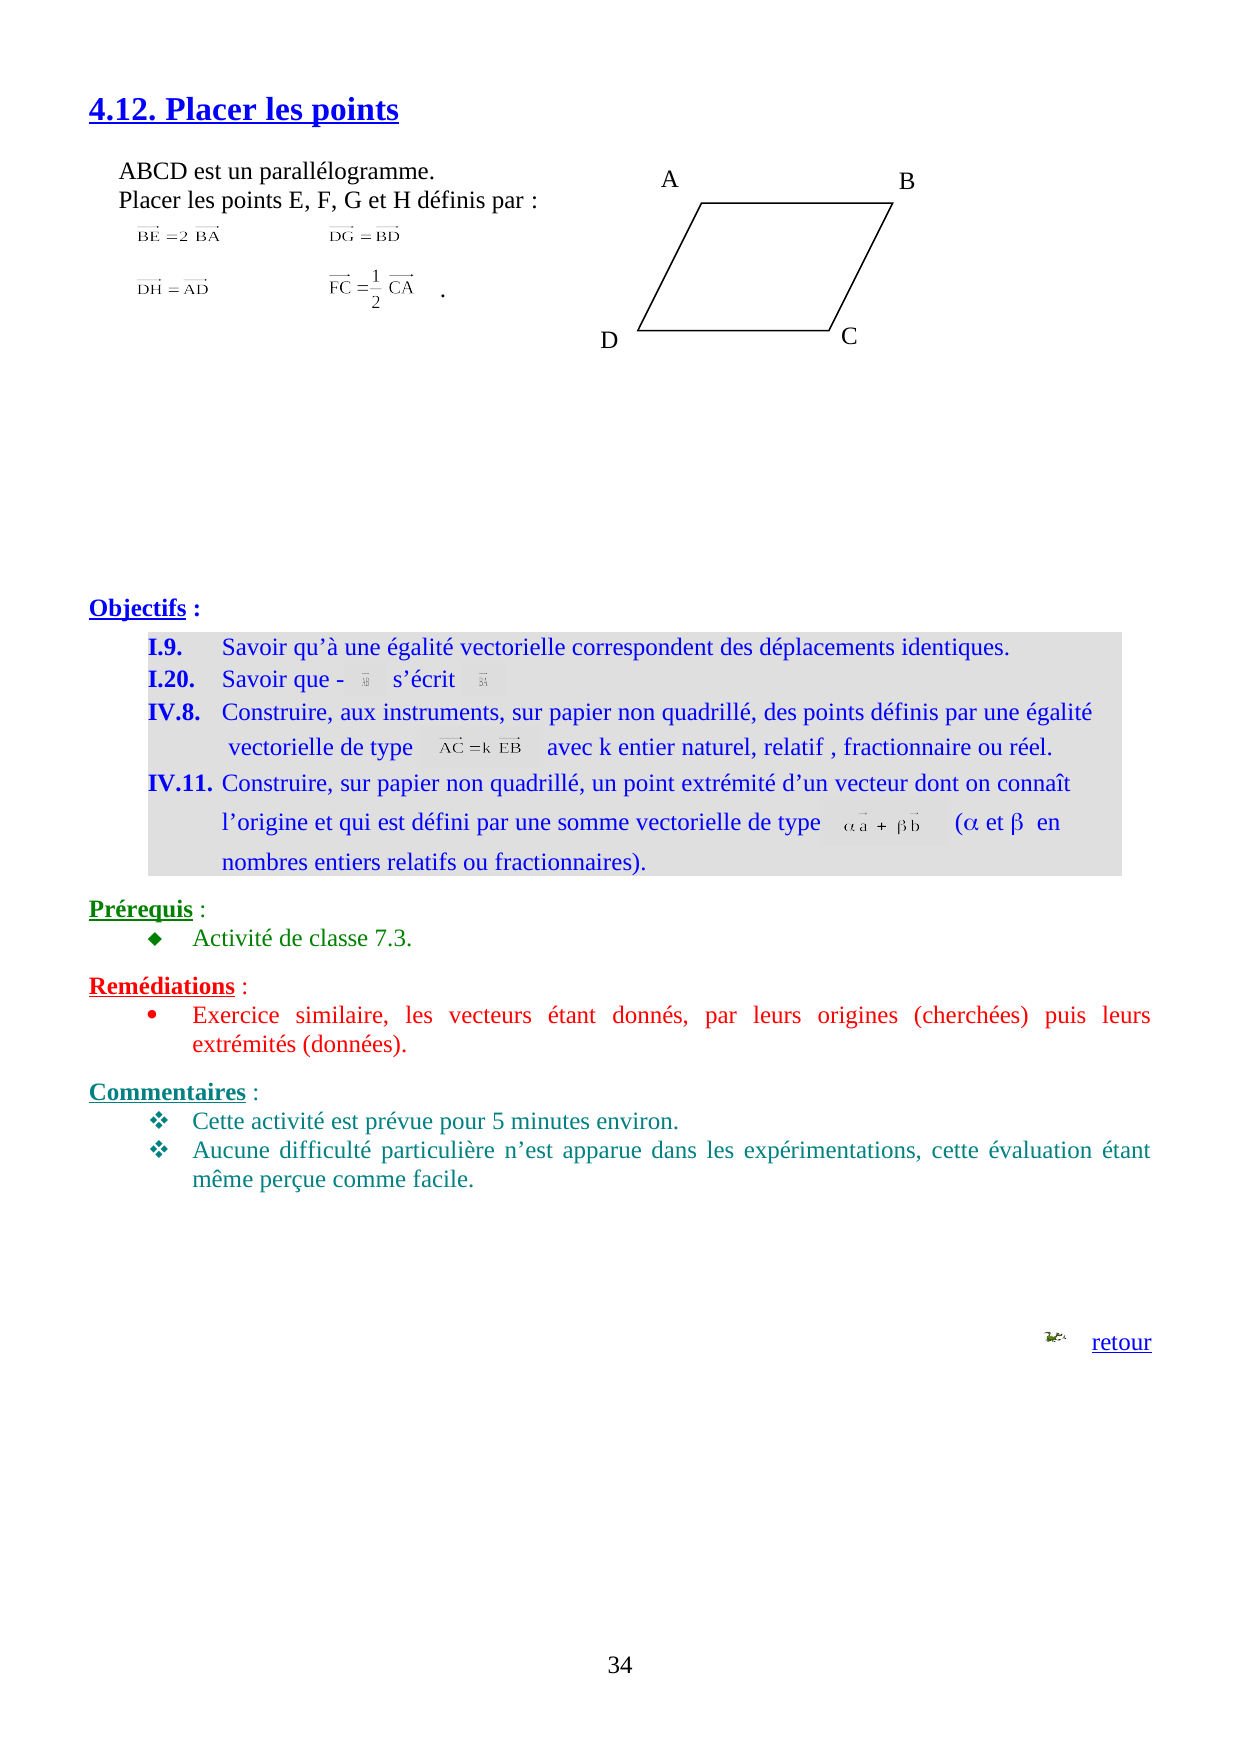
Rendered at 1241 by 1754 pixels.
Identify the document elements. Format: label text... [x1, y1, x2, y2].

text I.20. Savoir que [148, 661, 344, 697]
list Exercice similaire, les vecteurs étant donnés, par leurs origines (cherchées) puis leurs extrémités (données). [148, 1000, 1151, 1058]
text Prérequis : [89, 894, 1151, 923]
text Objectifs : [89, 593, 1151, 622]
list Activité de classe 7.3. [148, 923, 1151, 952]
text Placer les points E, F, G et H définis par : [118, 185, 1151, 214]
list Aucune difficulté particulière n’est apparue dans les expérimentations, cette évaluation étant même perçue comme facile. [148, 1134, 1151, 1193]
text I.9. Savoir qu’à une égalité vectorielle correspondent des déplacements identiques. [148, 632, 1122, 661]
text vectorielle de type [148, 726, 419, 767]
text Remédiations : [89, 971, 1151, 1000]
text . [118, 256, 673, 321]
text ABCD est un parallélogramme. [89, 156, 1151, 185]
list Cette activité est prévue pour 5 minutes environ. [148, 1106, 1151, 1134]
text [836, 256, 1151, 321]
text - s’écrit [387, 661, 461, 697]
text avec k entier naturel, relatif , fractionnaire ou réel. [541, 726, 1122, 767]
text retour [89, 1322, 1151, 1356]
text Commentaires : [89, 1076, 1151, 1106]
text IV.11. Construire, sur papier non quadrillé, un point extrémité d’un vecteur dont on connaît l’origine et qui est défini par une somme vectorielle de type ( et  en nombres entiers relatifs ou fractionnaires). [148, 767, 1122, 876]
text [506, 661, 1122, 697]
text IV.8. Construire, aux instruments, sur papier non quadrillé, des points définis par une égalité [148, 697, 1122, 726]
subtitle 4.12. Placer les points [89, 89, 1151, 127]
